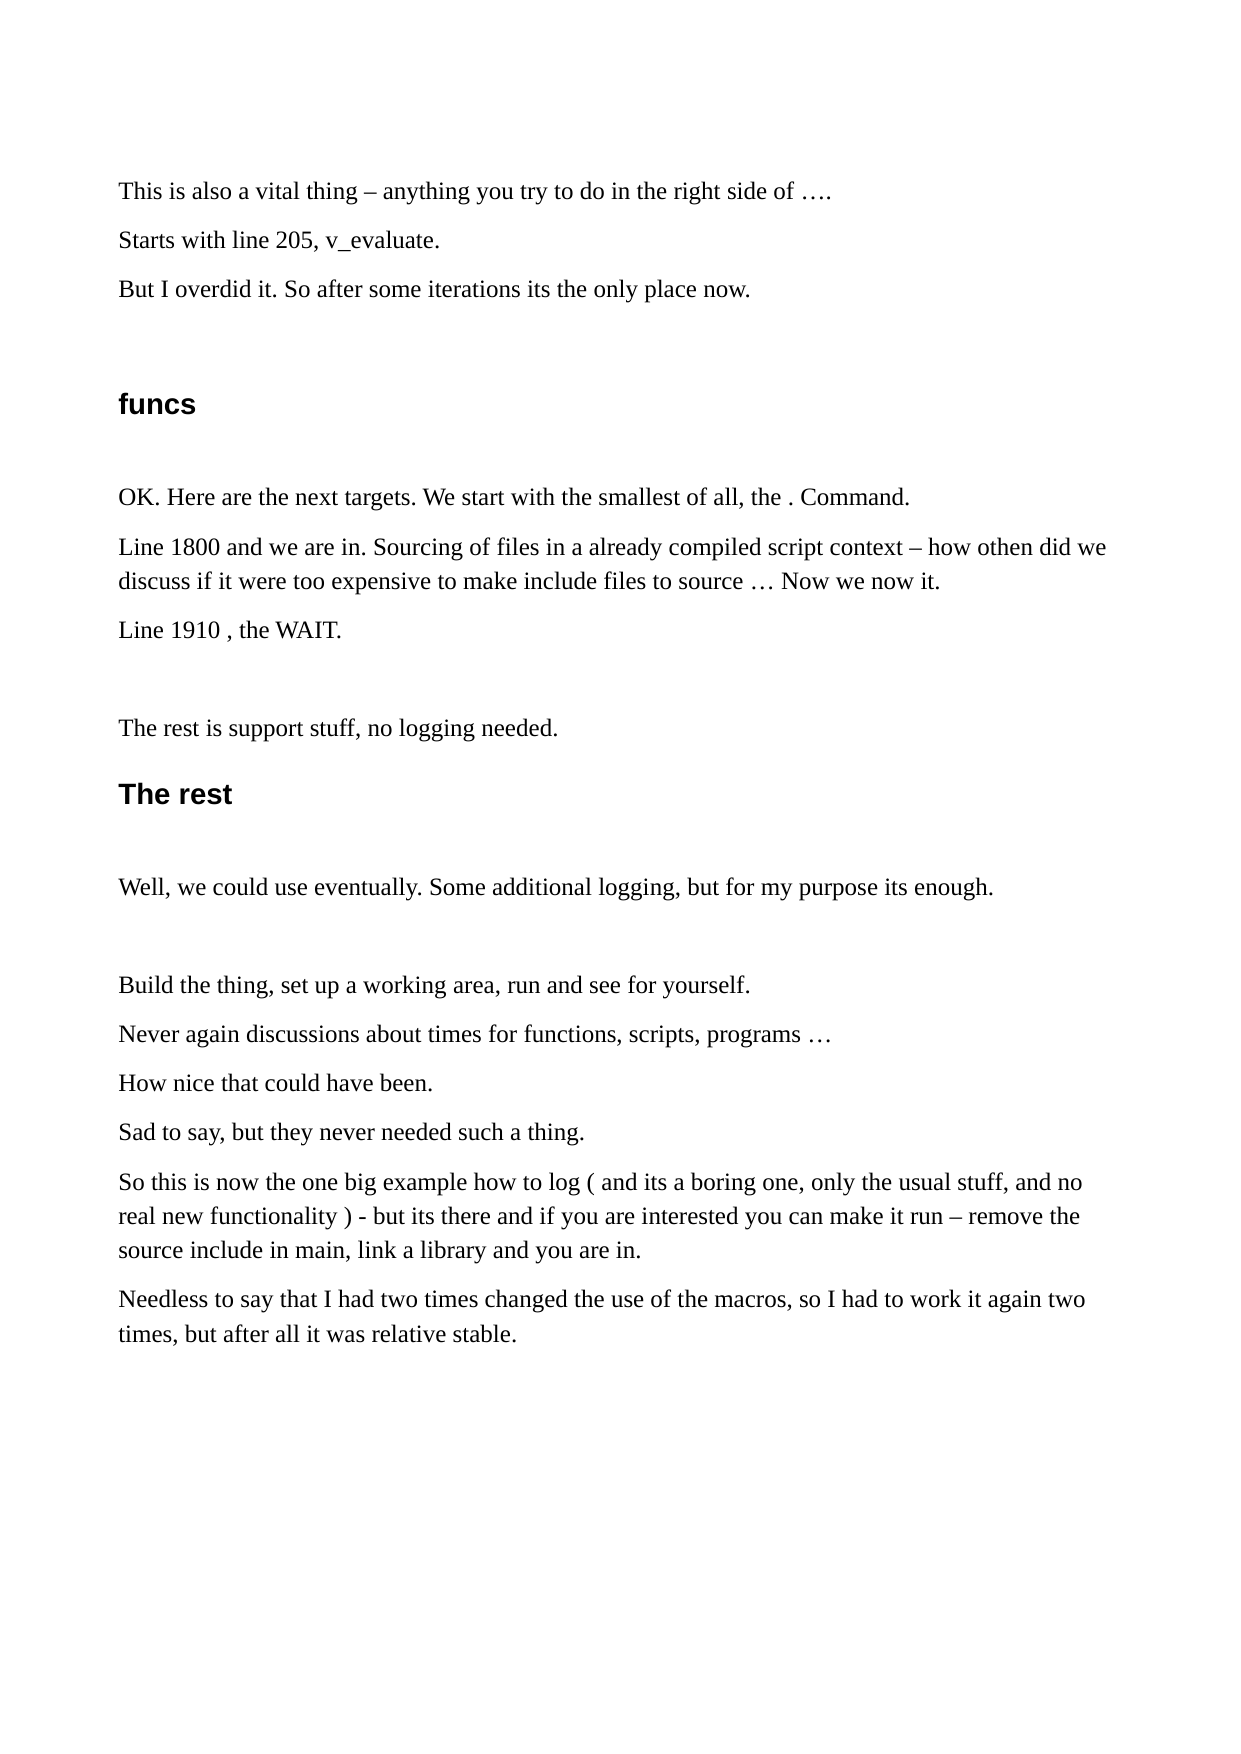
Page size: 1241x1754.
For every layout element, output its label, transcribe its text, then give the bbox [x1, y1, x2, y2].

text But I overdid it. So after some iterations its the only place now. [118, 274, 1122, 303]
text Starts with line 205, v_evaluate. [118, 225, 1122, 254]
text Never again discussions about times for functions, scripts, programs … [118, 1019, 1122, 1048]
text The rest is support stuff, no logging needed. [118, 713, 1122, 742]
text Line 1910 , the WAIT. [118, 615, 1122, 644]
text This is also a vital thing – anything you try to do in the right side of …. [118, 176, 1122, 205]
text Needless to say that I had two times changed the use of the macros, so I had to work it again two times, but after all it was relative stable. [118, 1284, 1122, 1348]
text So this is now the one big example how to log ( and its a boring one, only the usual stuff, and no real new functionality ) - but its there and if you are interested you can make it run – remove the source include in main, link a library and you are in. [118, 1167, 1122, 1264]
text Build the thing, set up a working area, run and see for yourself. [118, 970, 1122, 999]
subtitle The rest [118, 777, 1122, 811]
subtitle funcs [118, 387, 1122, 421]
text Line 1800 and we are in. Sourcing of files in a already compiled script context – how othen did we discuss if it were too expensive to make include files to source … Now we now it. [118, 532, 1122, 595]
text Well, we could use eventually. Some additional logging, but for my purpose its enough. [118, 872, 1122, 901]
text Sad to say, but they never needed such a thing. [118, 1117, 1122, 1146]
text OK. Here are the next targets. We start with the smallest of all, the . Command. [118, 482, 1122, 511]
text How nice that could have been. [118, 1068, 1122, 1097]
